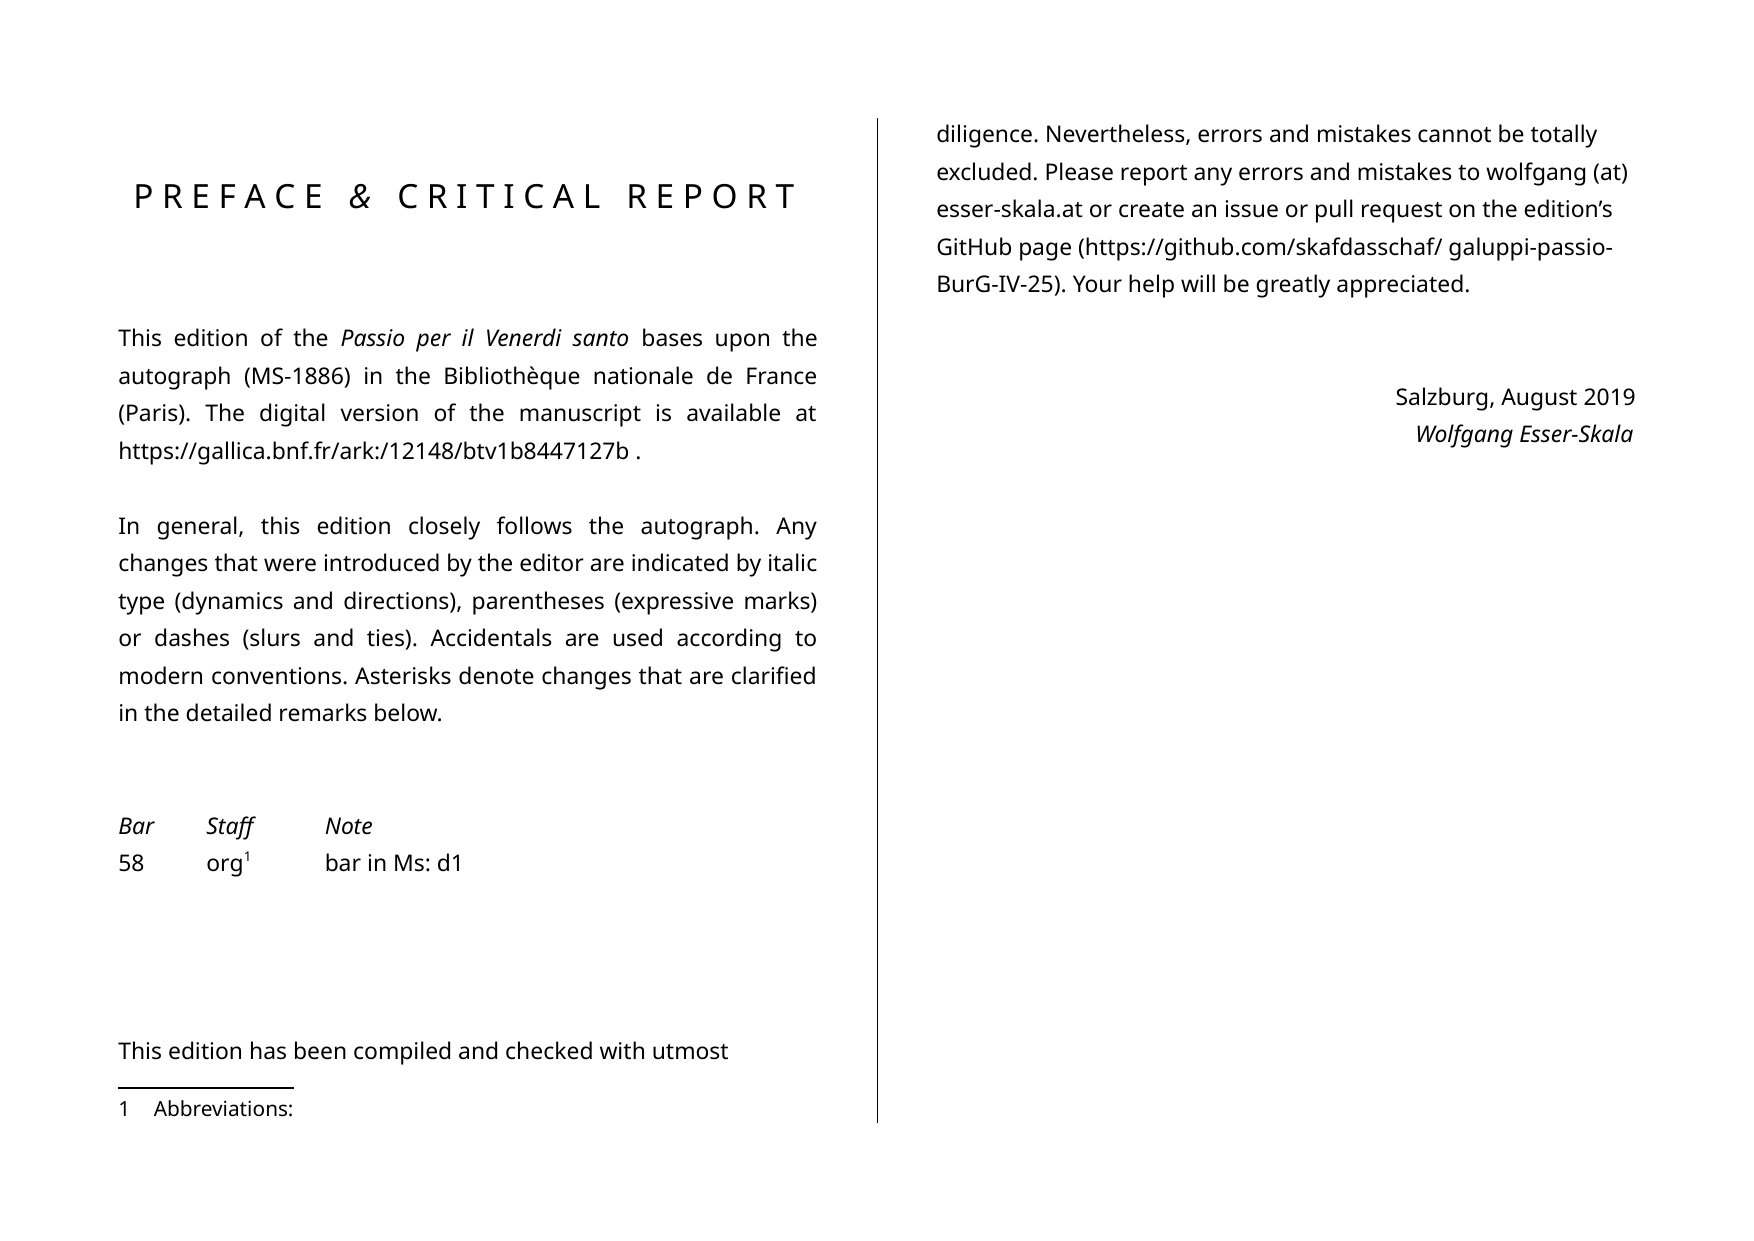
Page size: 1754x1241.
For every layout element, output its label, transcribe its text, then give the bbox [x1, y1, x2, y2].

text P R E F A C E & C R I T I C A L R E P O R T [118, 173, 818, 218]
text Bar Staff Note 58 org bar in Ms: d1 This edition has been compiled and checked with utmost [118, 810, 818, 1066]
text diligence. Nevertheless, errors and mistakes cannot be totally excluded. Please report any errors and mistakes to wolfgang (at) esser-skala.at or create an issue or pull request on the edition’s GitHub page (https://github.com/skafdasschaf/ galuppi-passio-BurG-IV-25). Your help will be greatly appreciated. [936, 118, 1636, 299]
text In general, this edition closely follows the autograph. Any changes that were introduced by the editor are indicated by italic type (dynamics and directions), parentheses (expressive marks) or dashes (slurs and ties). Accidentals are used according to modern conventions. Asterisks denote changes that are clarified in the detailed remarks below. [118, 510, 818, 729]
text Abbreviations: [118, 1094, 818, 1122]
text Salzburg, August 2019 Wolfgang Esser-Skala [936, 381, 1636, 449]
text This edition of the Passio per il Venerdi santo bases upon the autograph (MS-1886) in the Bibliothèque nationale de France (Paris). The digital version of the manuscript is available at https://gallica.bnf.fr/ark:/12148/btv1b8447127b . [118, 322, 818, 466]
